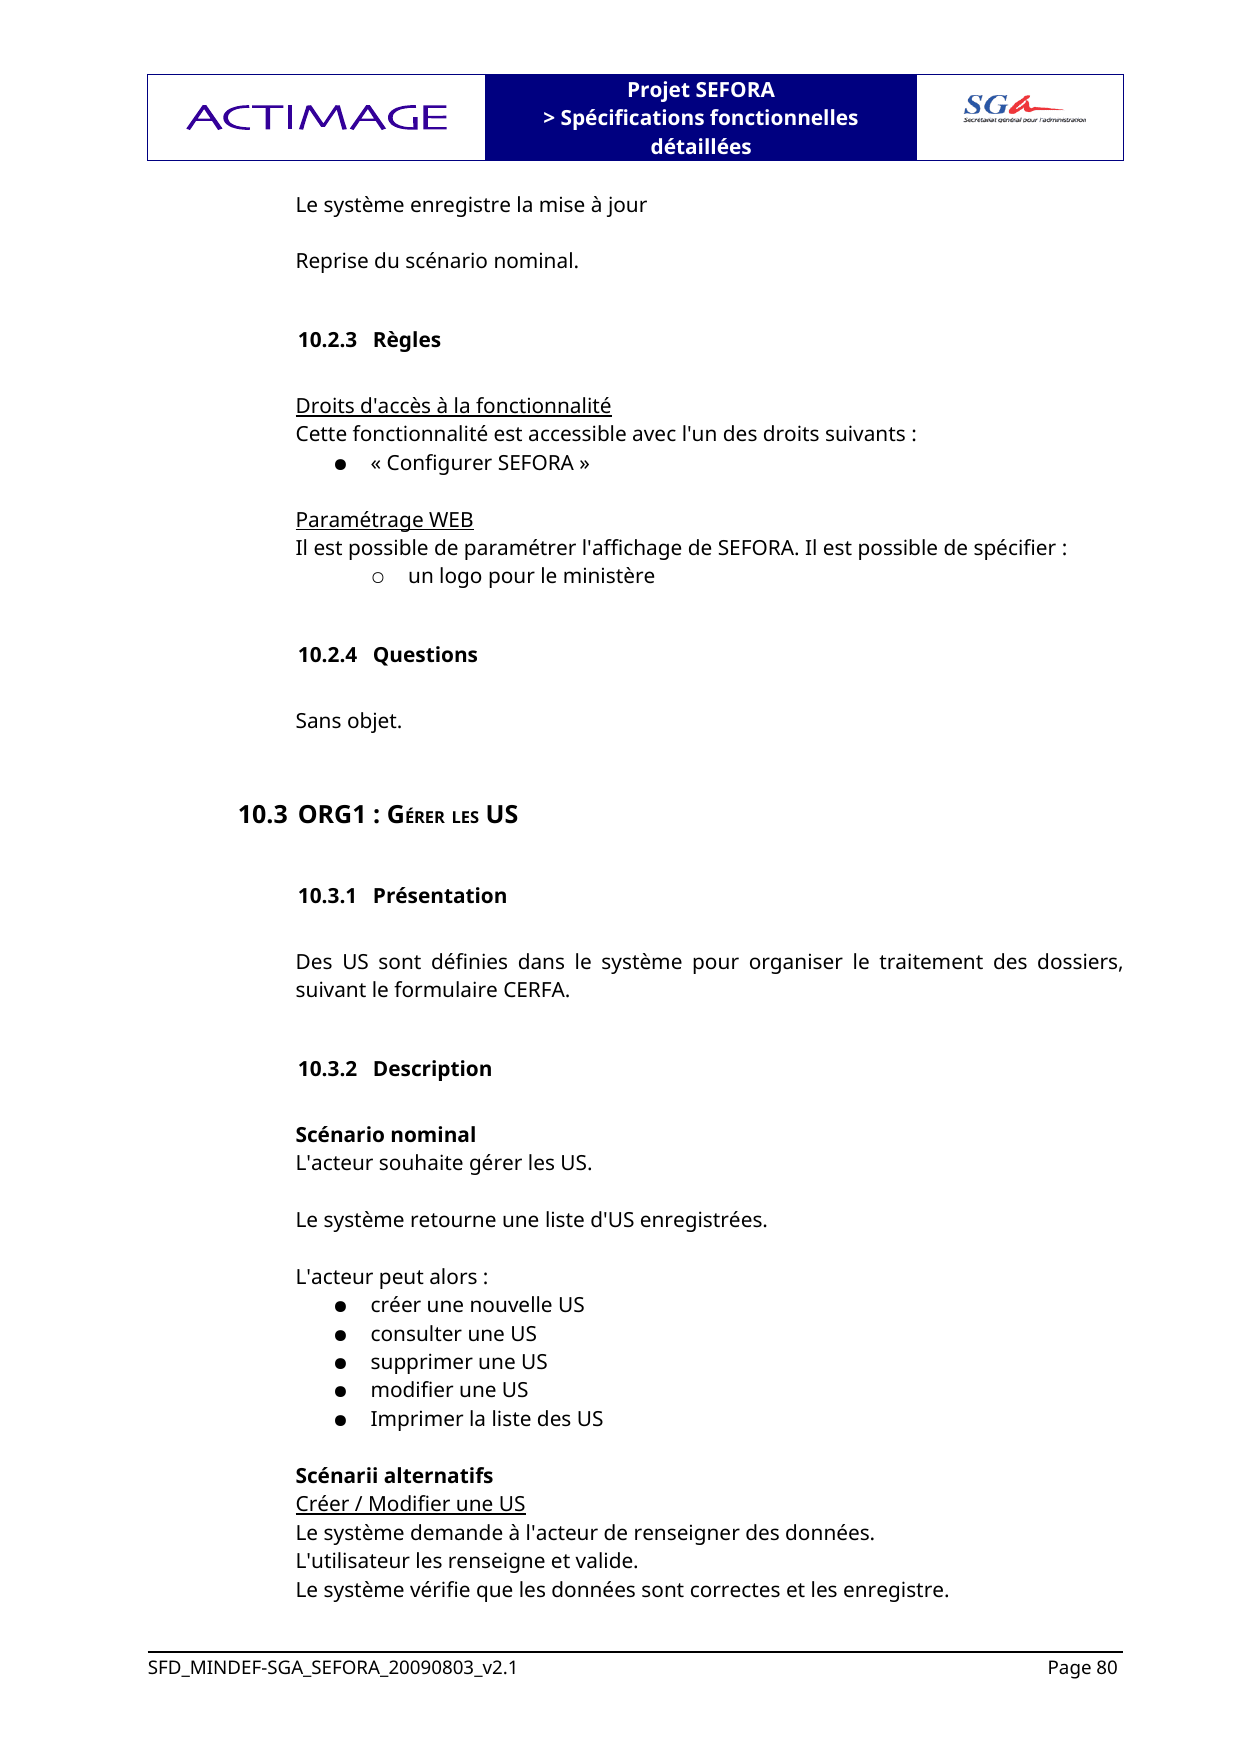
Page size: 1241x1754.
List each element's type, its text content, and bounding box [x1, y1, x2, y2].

text Des US sont définies dans le système pour organiser le traitement des dossiers, suivant le formulaire CERFA. [295, 947, 1125, 1004]
text Créer / Modifier une US [295, 1489, 1125, 1518]
subtitle ORG1 : Gérer les US [238, 797, 1125, 831]
text Sans objet. [295, 706, 1125, 734]
list Imprimer la liste des US [333, 1404, 1125, 1432]
list modifier une US [333, 1376, 1125, 1404]
text Le système retourne une liste d'US enregistrées. [295, 1205, 1125, 1233]
text L'utilisateur les renseigne et valide. [295, 1546, 1125, 1575]
text Scénarii alternatifs [295, 1461, 1125, 1489]
text Il est possible de paramétrer l'affichage de SEFORA. Il est possible de spécifier : [295, 533, 1125, 562]
text Cette fonctionnalité est accessible avec l'un des droits suivants : [295, 419, 1125, 448]
subtitle Règles [298, 325, 1125, 353]
text Droits d'accès à la fonctionnalité [295, 391, 1125, 419]
text Scénario nominal [295, 1120, 1125, 1148]
text Le système enregistre la mise à jour [295, 190, 1125, 218]
subtitle Description [298, 1054, 1125, 1082]
list consulter une US [333, 1319, 1125, 1347]
text Le système demande à l'acteur de renseigner des données. [295, 1518, 1125, 1546]
list supprimer une US [333, 1347, 1125, 1376]
picture [953, 80, 1102, 141]
text Le système vérifie que les données sont correctes et les enregistre. [295, 1575, 1125, 1603]
text Reprise du scénario nominal. [295, 247, 1125, 275]
subtitle Présentation [298, 881, 1125, 909]
text L'acteur souhaite gérer les US. [295, 1148, 1125, 1177]
text Paramétrage WEB [295, 505, 1125, 533]
list un logo pour le ministère [370, 562, 1125, 590]
list créer une nouvelle US [333, 1290, 1125, 1319]
subtitle Questions [298, 640, 1125, 668]
list « Configurer SEFORA » [333, 448, 1125, 476]
text L'acteur peut alors : [295, 1262, 1125, 1290]
